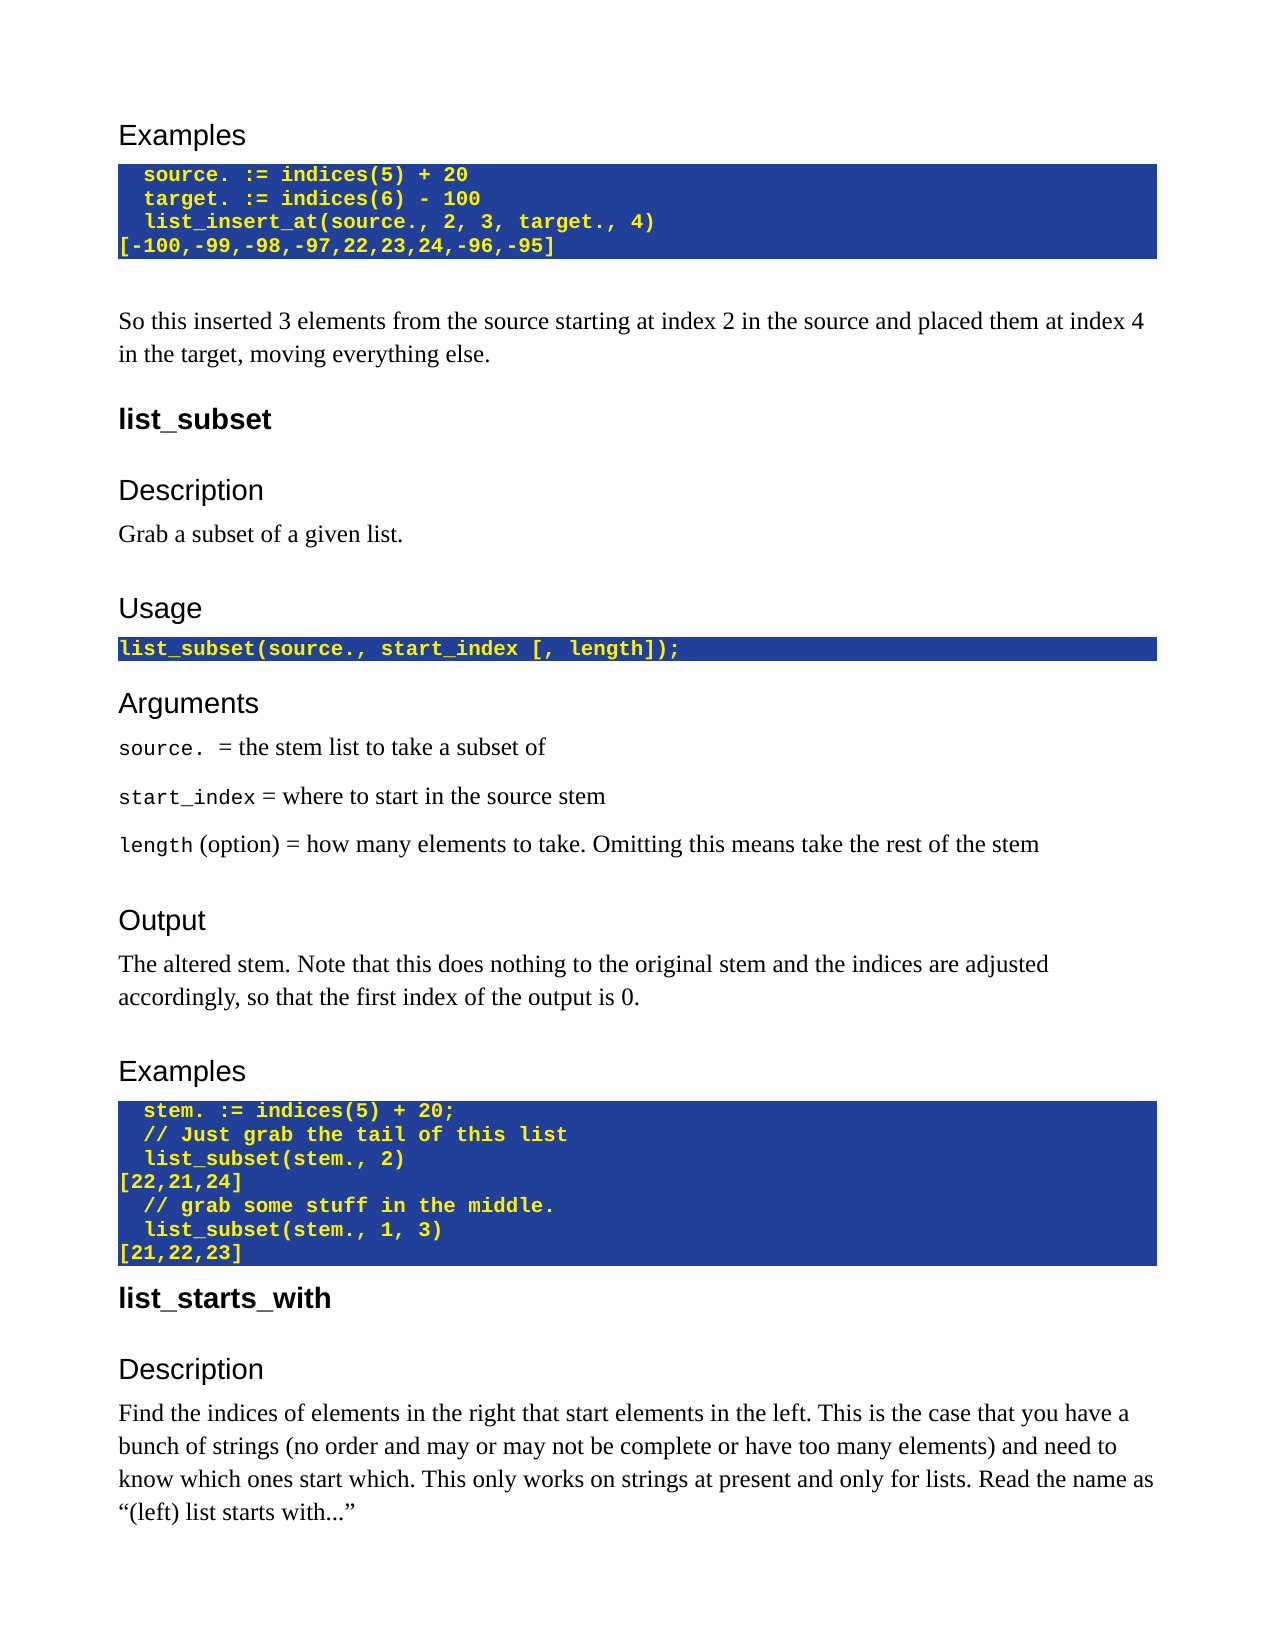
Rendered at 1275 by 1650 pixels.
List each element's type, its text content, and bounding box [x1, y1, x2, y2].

text stem. := indices(5) + 20; [118, 1101, 1157, 1124]
text source. = the stem list to take a subset of [118, 732, 1157, 762]
text // grab some stuff in the middle. [118, 1195, 1157, 1219]
subtitle list_starts_with [118, 1281, 1157, 1314]
text source. := indices(5) + 20 [118, 164, 1157, 188]
subtitle Description [118, 1352, 1157, 1385]
text The altered stem. Note that this does nothing to the original stem and the indices are adjusted accordingly, so that the first index of the output is 0. [118, 949, 1157, 1011]
text // Just grab the tail of this list [118, 1124, 1157, 1148]
subtitle Output [118, 903, 1157, 936]
text length (option) = how many elements to take. Omitting this means take the rest of the stem [118, 829, 1157, 859]
text So this inserted 3 elements from the source starting at index 2 in the source and placed them at index 4 in the target, moving everything else. [118, 306, 1157, 368]
subtitle Usage [118, 591, 1157, 625]
text start_index = where to start in the source stem [118, 781, 1157, 810]
text list_subset(stem., 1, 3) [118, 1219, 1157, 1242]
text list_insert_at(source., 2, 3, target., 4) [118, 211, 1157, 235]
text Find the indices of elements in the right that start elements in the left. This is the case that you have a bunch of strings (no order and may or may not be complete or have too many elements) and need to know which ones start which. This only works on strings at present and only for lists. Read the name as “(left) list starts with...” [118, 1398, 1157, 1526]
subtitle Examples [118, 1054, 1157, 1088]
text [22,21,24] [118, 1171, 1157, 1195]
subtitle list_subset [118, 402, 1157, 435]
subtitle Description [118, 473, 1157, 506]
text list_subset(stem., 2) [118, 1148, 1157, 1171]
text [-100,-99,-98,-97,22,23,24,-96,-95] [118, 235, 1157, 259]
subtitle Examples [118, 118, 1157, 152]
text list_subset(source., start_index [, length]); [118, 637, 1157, 661]
subtitle Arguments [118, 686, 1157, 720]
text target. := indices(6) - 100 [118, 188, 1157, 211]
text [21,22,23] [118, 1242, 1157, 1266]
text Grab a subset of a given list. [118, 519, 1157, 548]
